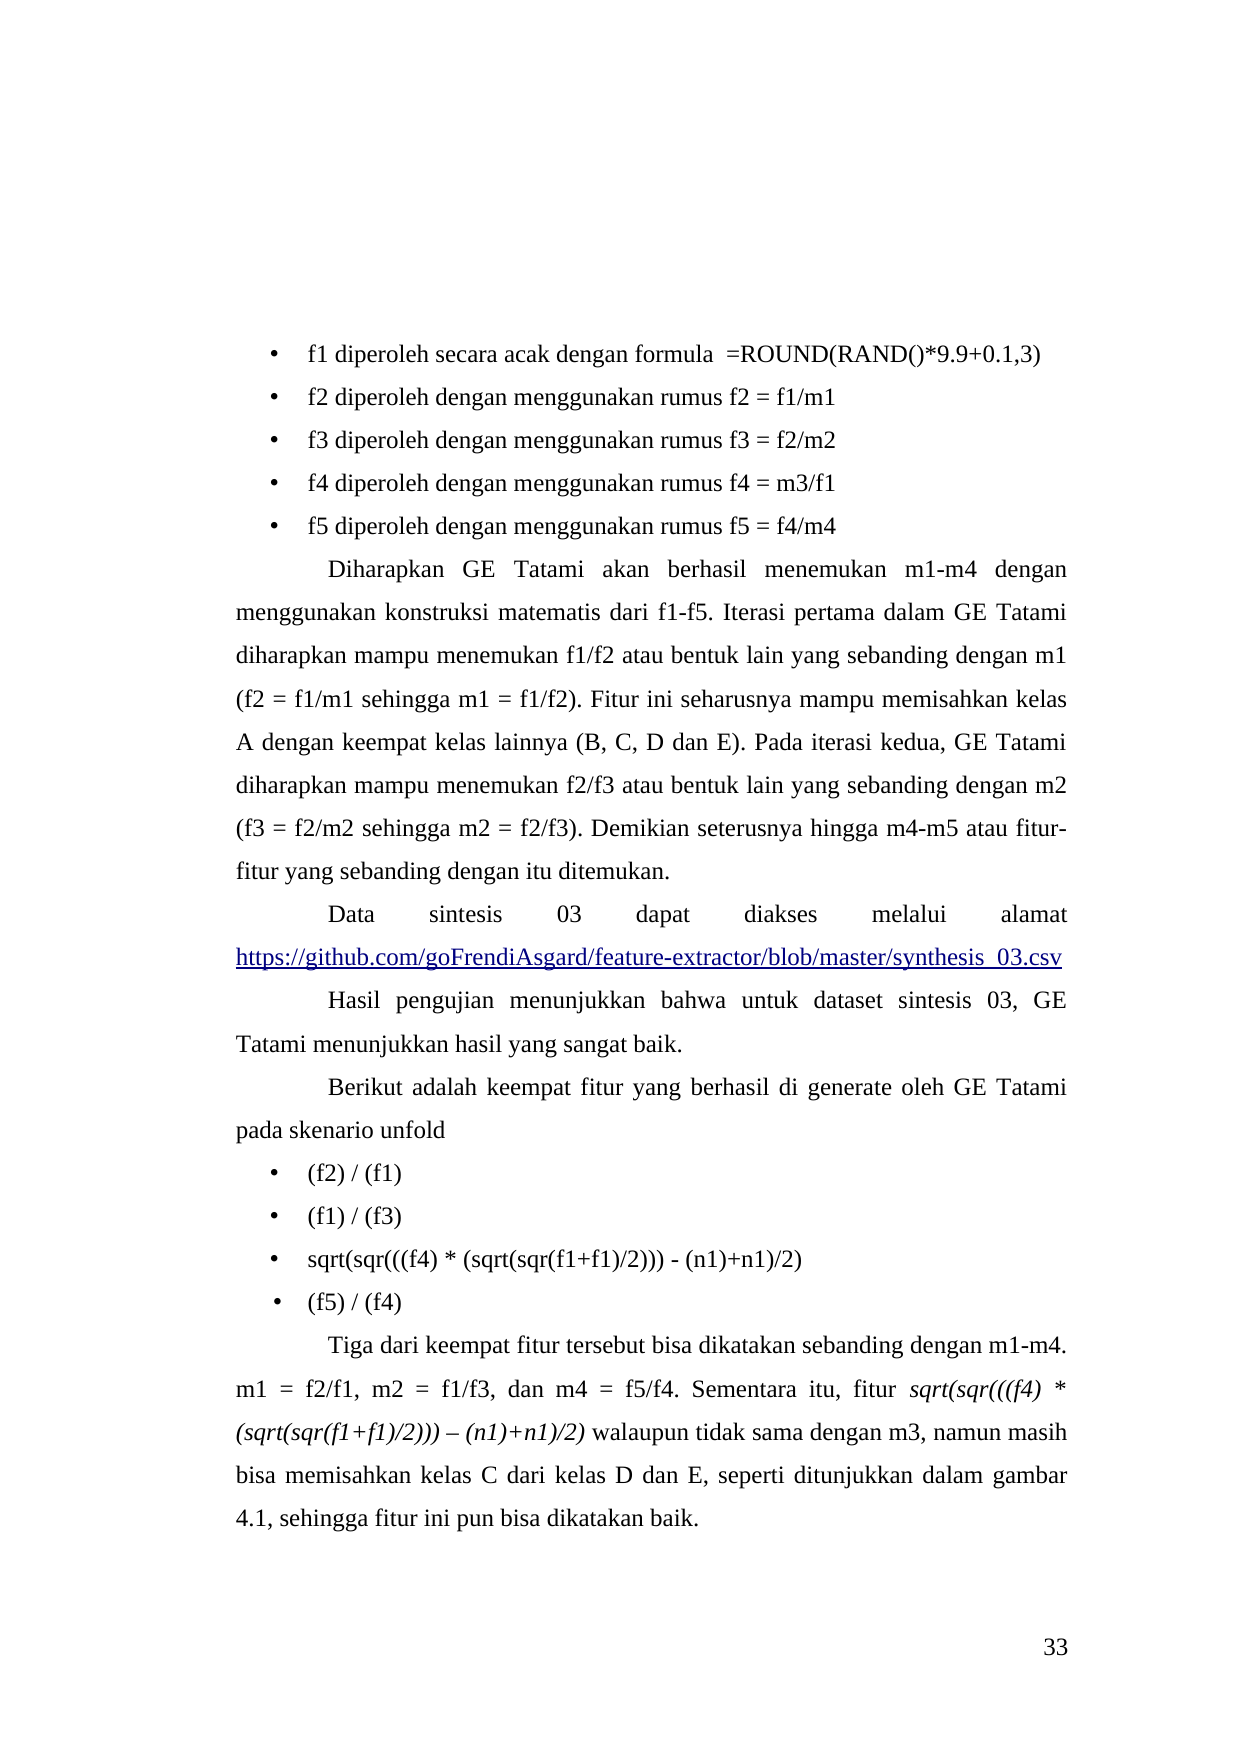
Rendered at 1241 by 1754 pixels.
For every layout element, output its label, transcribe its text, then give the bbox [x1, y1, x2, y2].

list f2 diperoleh dengan menggunakan rumus f2 = f1/m1 [270, 382, 1068, 411]
list (f5) / (f4) [273, 1287, 1068, 1316]
list sqrt(sqr(((f4) * (sqrt(sqr(f1+f1)/2))) - (n1)+n1)/2) [270, 1244, 1068, 1273]
text Tiga dari keempat fitur tersebut bisa dikatakan sebanding dengan m1-m4. m1 = f2/f1, m2 = f1/f3, dan m4 = f5/f4. Sementara itu, fitur sqrt(sqr(((f4) * (sqrt(sqr(f1+f1)/2))) – (n1)+n1)/2) walaupun tidak sama dengan m3, namun masih bisa memisahkan kelas C dari kelas D dan E, seperti ditunjukkan dalam gambar 4.1, sehingga fitur ini pun bisa dikatakan baik. [236, 1331, 1068, 1532]
list (f1) / (f3) [270, 1201, 1068, 1230]
list f4 diperoleh dengan menggunakan rumus f4 = m3/f1 [270, 468, 1068, 497]
text Data sintesis 03 dapat diakses melalui alamat https://github.com/goFrendiAsgard/feature-extractor/blob/master/synthesis_03.csv [236, 899, 1068, 971]
list (f2) / (f1) [270, 1158, 1068, 1187]
list f1 diperoleh secara acak dengan formula =ROUND(RAND()*9.9+0.1,3) [270, 339, 1068, 367]
list f5 diperoleh dengan menggunakan rumus f5 = f4/m4 [270, 511, 1068, 540]
text Diharapkan GE Tatami akan berhasil menemukan m1-m4 dengan menggunakan konstruksi matematis dari f1-f5. Iterasi pertama dalam GE Tatami diharapkan mampu menemukan f1/f2 atau bentuk lain yang sebanding dengan m1 (f2 = f1/m1 sehingga m1 = f1/f2). Fitur ini seharusnya mampu memisahkan kelas A dengan keempat kelas lainnya (B, C, D dan E). Pada iterasi kedua, GE Tatami diharapkan mampu menemukan f2/f3 atau bentuk lain yang sebanding dengan m2 (f3 = f2/m2 sehingga m2 = f2/f3). Demikian seterusnya hingga m4-m5 atau fitur-fitur yang sebanding dengan itu ditemukan. [236, 554, 1068, 885]
list f3 diperoleh dengan menggunakan rumus f3 = f2/m2 [270, 425, 1068, 454]
text Berikut adalah keempat fitur yang berhasil di generate oleh GE Tatami pada skenario unfold [236, 1072, 1068, 1144]
text Hasil pengujian menunjukkan bahwa untuk dataset sintesis 03, GE Tatami menunjukkan hasil yang sangat baik. [236, 986, 1068, 1057]
